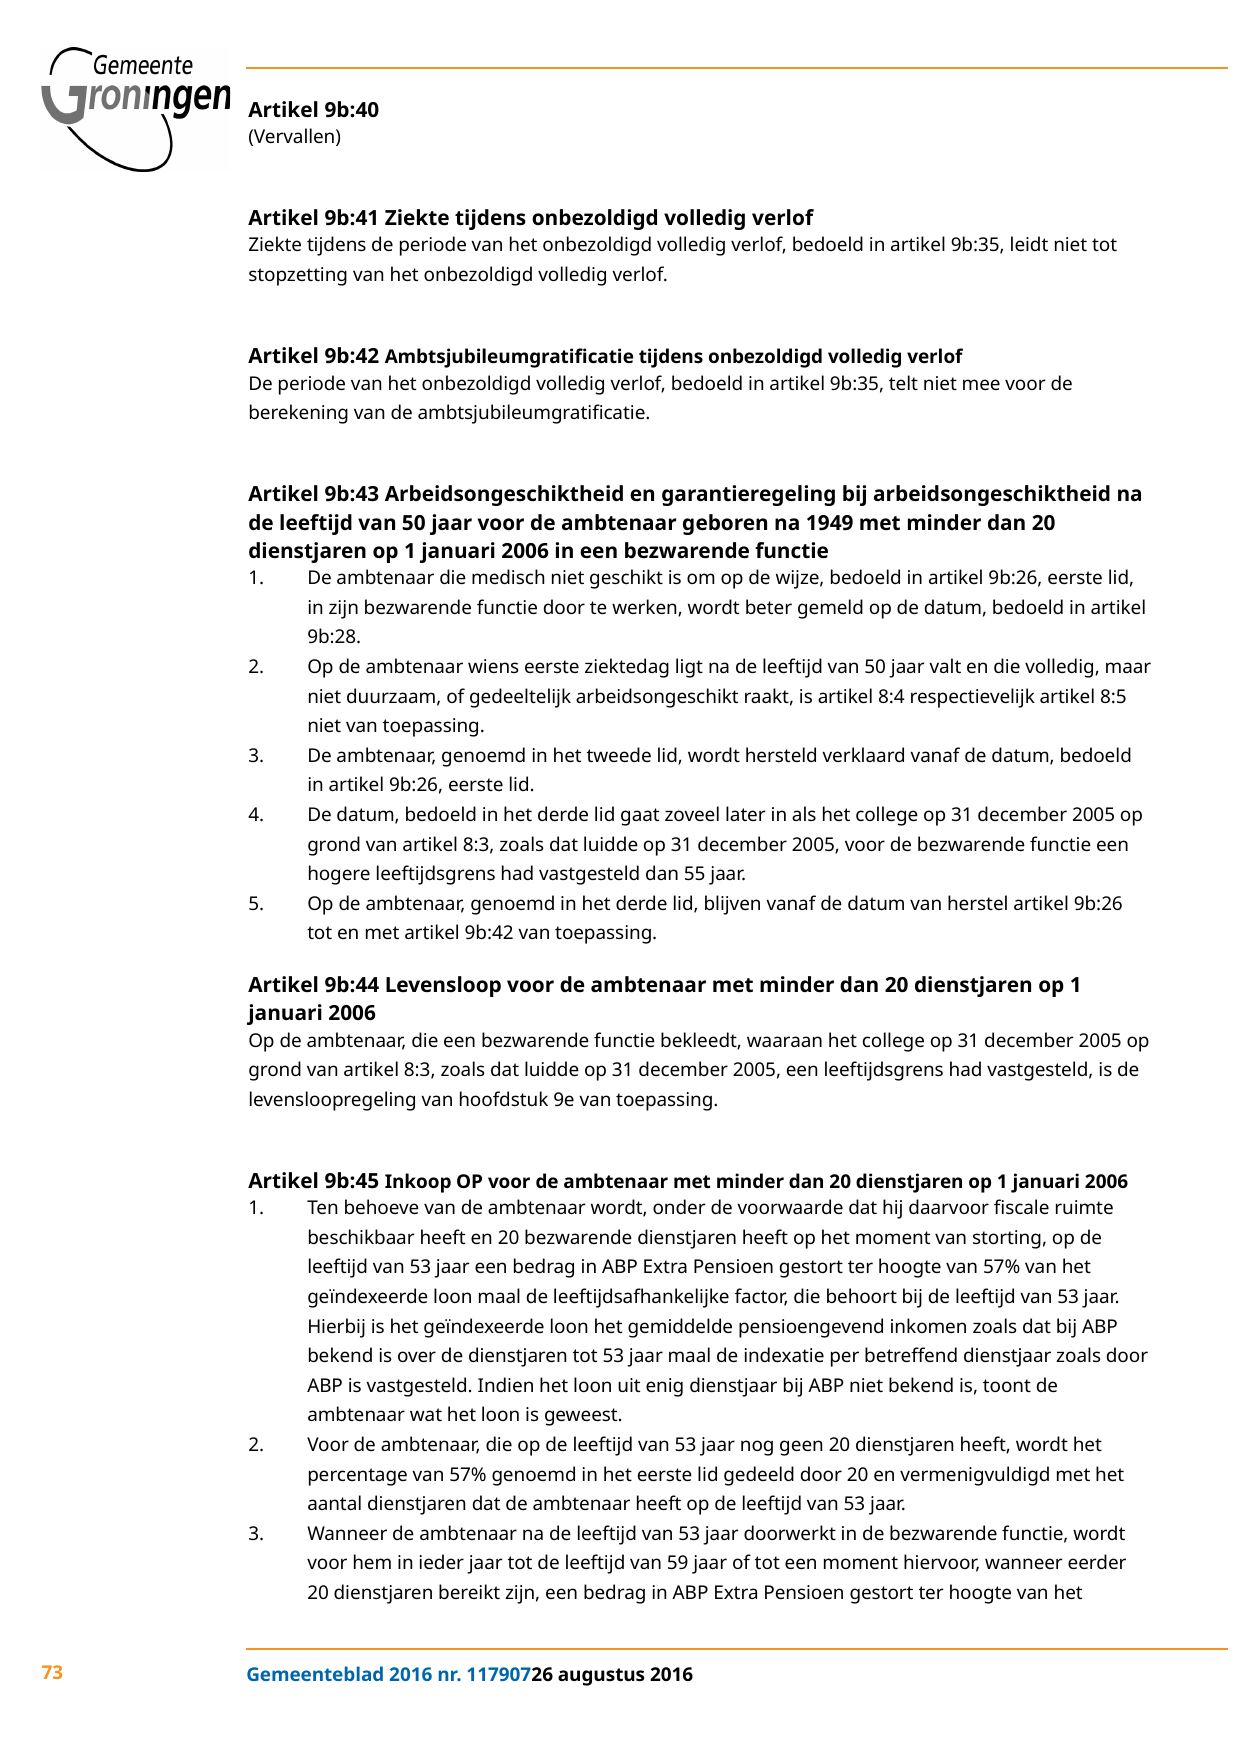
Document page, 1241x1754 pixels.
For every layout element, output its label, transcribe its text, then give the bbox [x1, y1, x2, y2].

text Artikel 9b:40 [248, 95, 1152, 123]
list De ambtenaar, genoemd in het tweede lid, wordt hersteld verklaard vanaf de datum, bedoeld in artikel 9b:26, eerste lid. [248, 742, 1152, 797]
text Ziekte tijdens de periode van het onbezoldigd volledig verlof, bedoeld in artikel 9b:35, leidt niet tot stopzetting van het onbezoldigd volledig verlof. [248, 232, 1152, 287]
text Artikel 9b:44 Levensloop voor de ambtenaar met minder dan 20 dienstjaren op 1 januari 2006 [248, 970, 1152, 1027]
list De datum, bedoeld in het derde lid gaat zoveel later in als het college op 31 december 2005 op grond van artikel 8:3, zoals dat luidde op 31 december 2005, voor de bezwarende functie een hogere leeftijdsgrens had vastgesteld dan 55 jaar. [248, 801, 1152, 886]
text Artikel 9b:41 Ziekte tijdens onbezoldigd volledig verlof [248, 203, 1152, 232]
list Op de ambtenaar, genoemd in het derde lid, blijven vanaf de datum van herstel artikel 9b:26 tot en met artikel 9b:42 van toepassing. [248, 890, 1152, 945]
text (Vervallen) [248, 123, 1152, 149]
text Artikel 9b:45 Inkoop OP voor de ambtenaar met minder dan 20 dienstjaren op 1 januari 2006 [248, 1166, 1152, 1194]
text Artikel 9b:43 Arbeidsongeschiktheid en garantieregeling bij arbeidsongeschiktheid na de leeftijd van 50 jaar voor de ambtenaar geboren na 1949 met minder dan 20 dienstjaren op 1 januari 2006 in een bezwarende functie [248, 479, 1152, 564]
list Op de ambtenaar wiens eerste ziektedag ligt na de leeftijd van 50 jaar valt en die volledig, maar niet duurzaam, of gedeeltelijk arbeidsongeschikt raakt, is artikel 8:4 respectievelijk artikel 8:5 niet van toepassing. [248, 653, 1152, 738]
list Voor de ambtenaar, die op de leeftijd van 53 jaar nog geen 20 dienstjaren heeft, wordt het percentage van 57% genoemd in het eerste lid gedeeld door 20 en vermenigvuldigd met het aantal dienstjaren dat de ambtenaar heeft op de leeftijd van 53 jaar. [248, 1431, 1152, 1516]
text Op de ambtenaar, die een bezwarende functie bekleedt, waaraan het college op 31 december 2005 op grond van artikel 8:3, zoals dat luidde op 31 december 2005, een leeftijdsgrens had vastgesteld, is de levensloopregeling van hoofdstuk 9e van toepassing. [248, 1027, 1152, 1112]
list Ten behoeve van de ambtenaar wordt, onder de voorwaarde dat hij daarvoor fiscale ruimte beschikbaar heeft en 20 bezwarende dienstjaren heeft op het moment van storting, op de leeftijd van 53 jaar een bedrag in ABP Extra Pensioen gestort ter hoogte van 57% van het geïndexeerde loon maal de leeftijdsafhankelijke factor, die behoort bij de leeftijd van 53 jaar. Hierbij is het geïndexeerde loon het gemiddelde pensioengevend inkomen zoals dat bij ABP bekend is over de dienstjaren tot 53 jaar maal de indexatie per betreffend dienstjaar zoals door ABP is vastgesteld. Indien het loon uit enig dienstjaar bij ABP niet bekend is, toont de ambtenaar wat het loon is geweest. [248, 1194, 1152, 1427]
list Wanneer de ambtenaar na de leeftijd van 53 jaar doorwerkt in de bezwarende functie, wordt voor hem in ieder jaar tot de leeftijd van 59 jaar of tot een moment hiervoor, wanneer eerder 20 dienstjaren bereikt zijn, een bedrag in ABP Extra Pensioen gestort ter hoogte van het [248, 1520, 1152, 1605]
list De ambtenaar die medisch niet geschikt is om op de wijze, bedoeld in artikel 9b:26, eerste lid, in zijn bezwarende functie door te werken, wordt beter gemeld op de datum, bedoeld in artikel 9b:28. [248, 564, 1152, 649]
text De periode van het onbezoldigd volledig verlof, bedoeld in artikel 9b:35, telt niet mee voor de berekening van de ambtsjubileumgratificatie. [248, 370, 1152, 425]
text Artikel 9b:42 Ambtsjubileumgratificatie tijdens onbezoldigd volledig verlof [248, 341, 1152, 370]
picture [41, 47, 231, 172]
